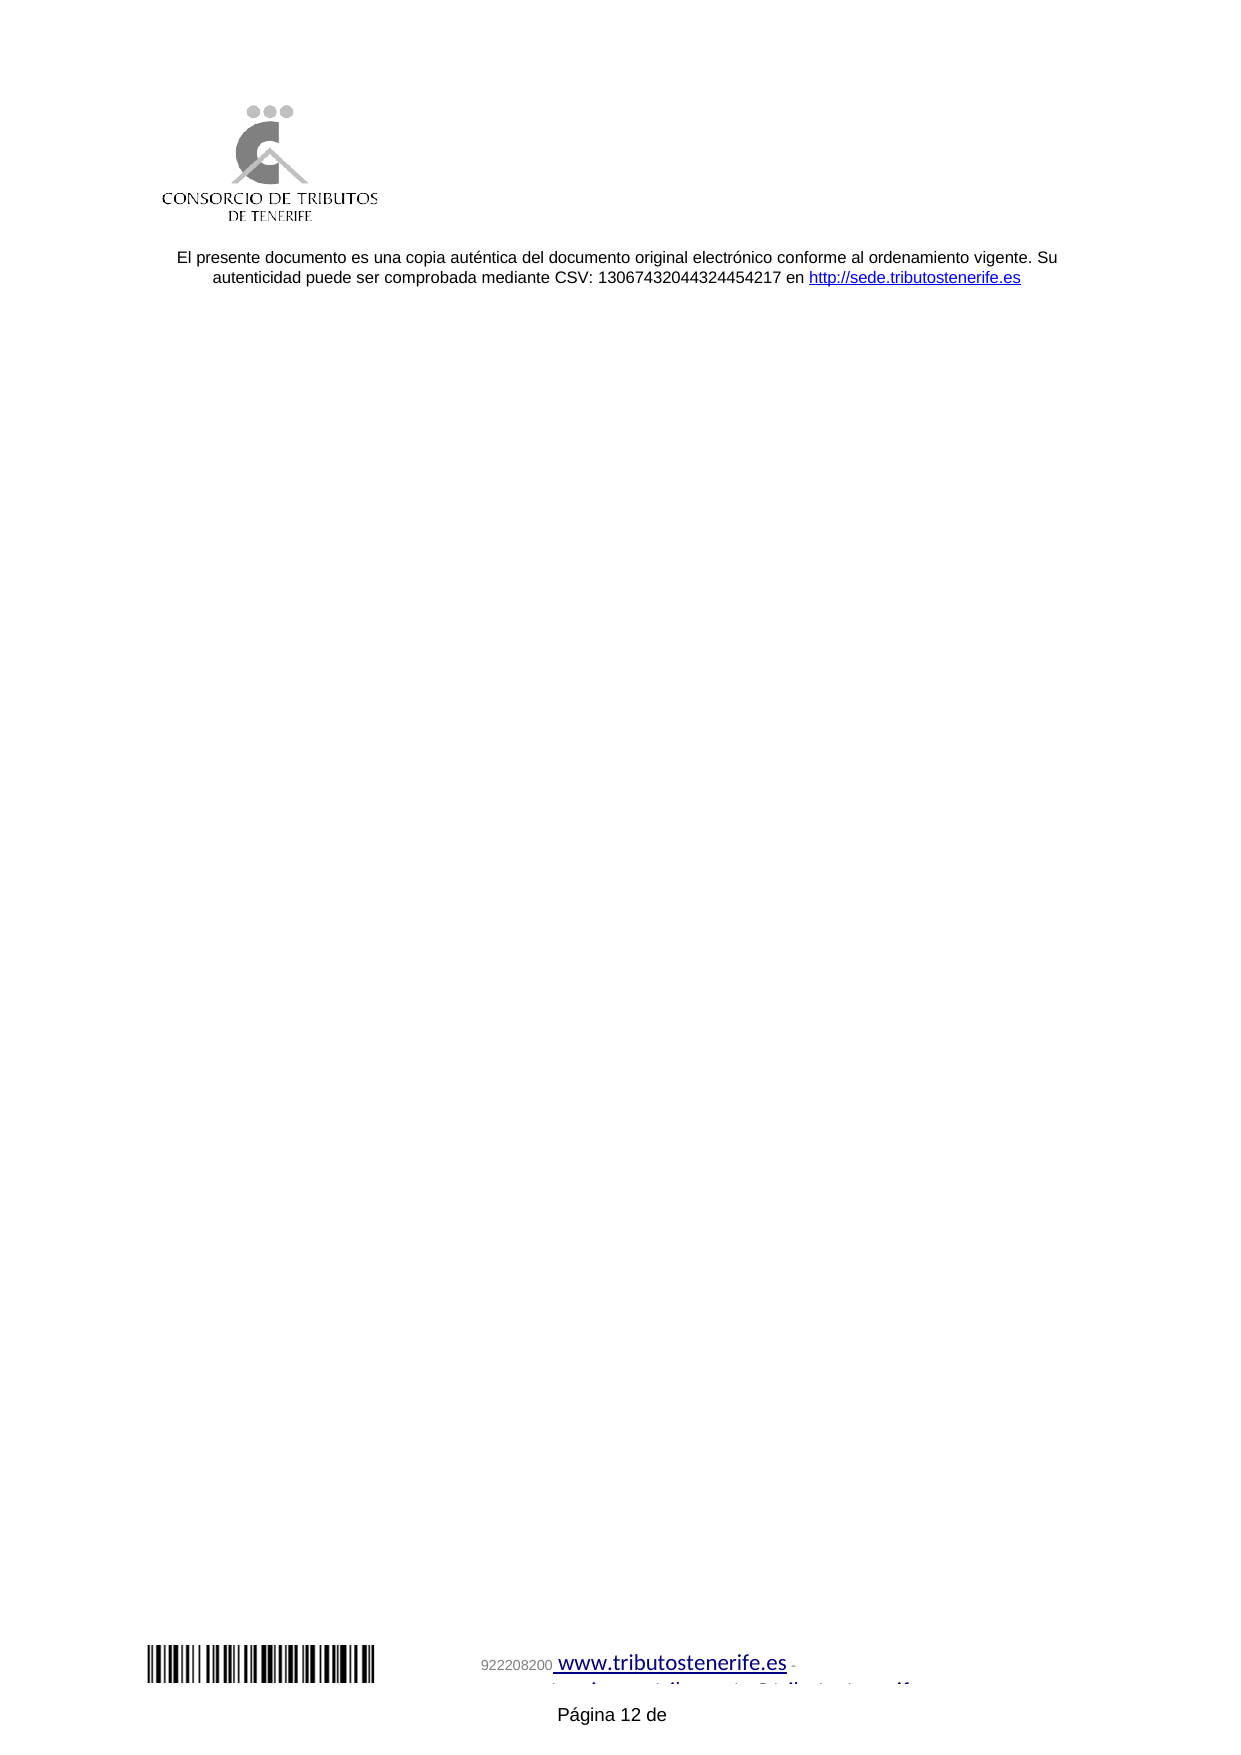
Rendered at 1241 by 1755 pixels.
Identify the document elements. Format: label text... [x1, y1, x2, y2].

text El presente documento es una copia auténtica del documento original electrónico conforme al ordenamiento vigente. Su autenticidad puede ser comprobada mediante CSV: 13067432044324454217 en http://sede.tributostenerife.es [177, 248, 1093, 287]
